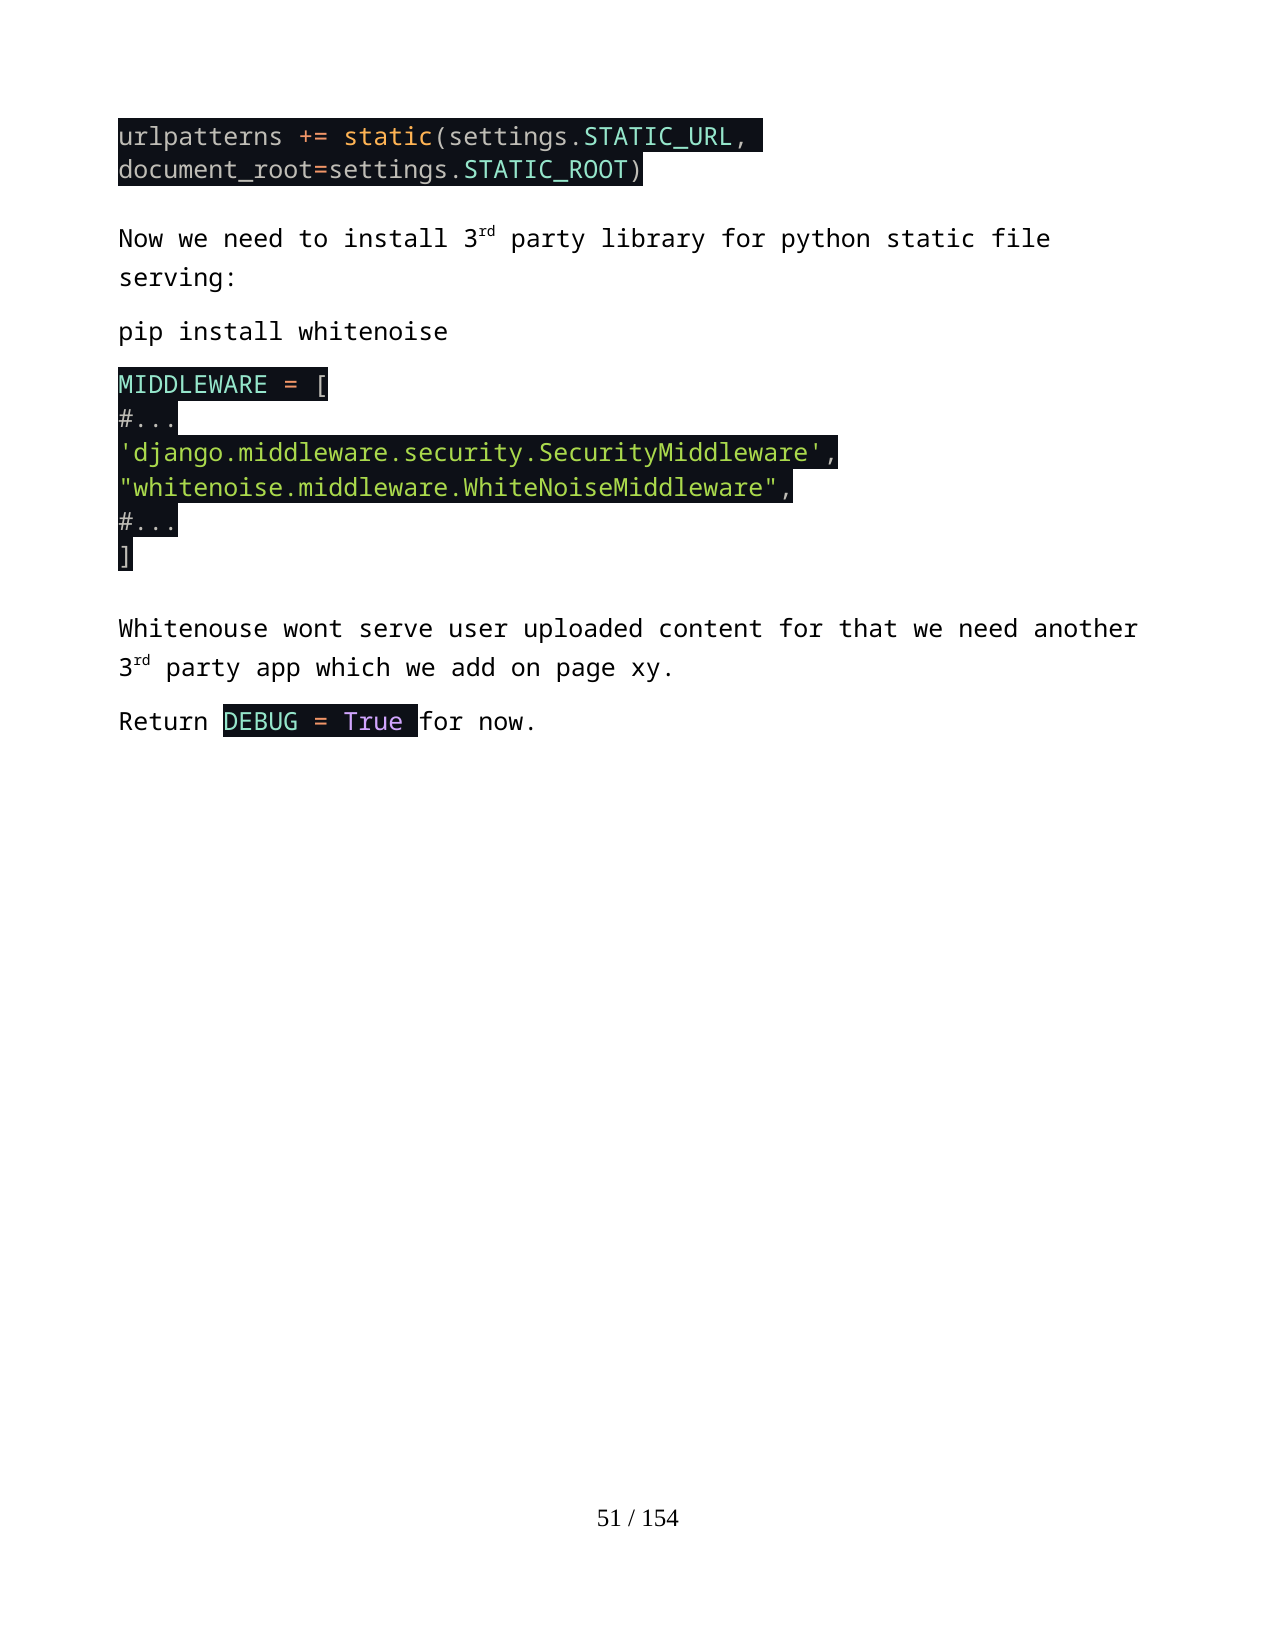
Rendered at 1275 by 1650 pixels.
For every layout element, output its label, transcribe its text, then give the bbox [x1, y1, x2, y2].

text pip install whitenoise [118, 313, 1157, 347]
text urlpatterns += static(settings.STATIC_URL, document_root=settings.STATIC_ROOT) [118, 118, 1157, 186]
text "whitenoise.middleware.WhiteNoiseMiddleware", [118, 469, 1157, 503]
text Whitenouse wont serve user uploaded content for that we need another 3rd party app which we add on page xy. [118, 571, 1157, 684]
text 'django.middleware.security.SecurityMiddleware', [118, 435, 1157, 469]
text Return DEBUG = True for now. [118, 703, 1157, 737]
text Now we need to install 3rd party library for python static file serving: [118, 220, 1157, 293]
text #... [118, 401, 1157, 435]
text MIDDLEWARE = [ [118, 367, 1157, 401]
text #... [118, 503, 1157, 537]
text ] [118, 537, 1157, 571]
